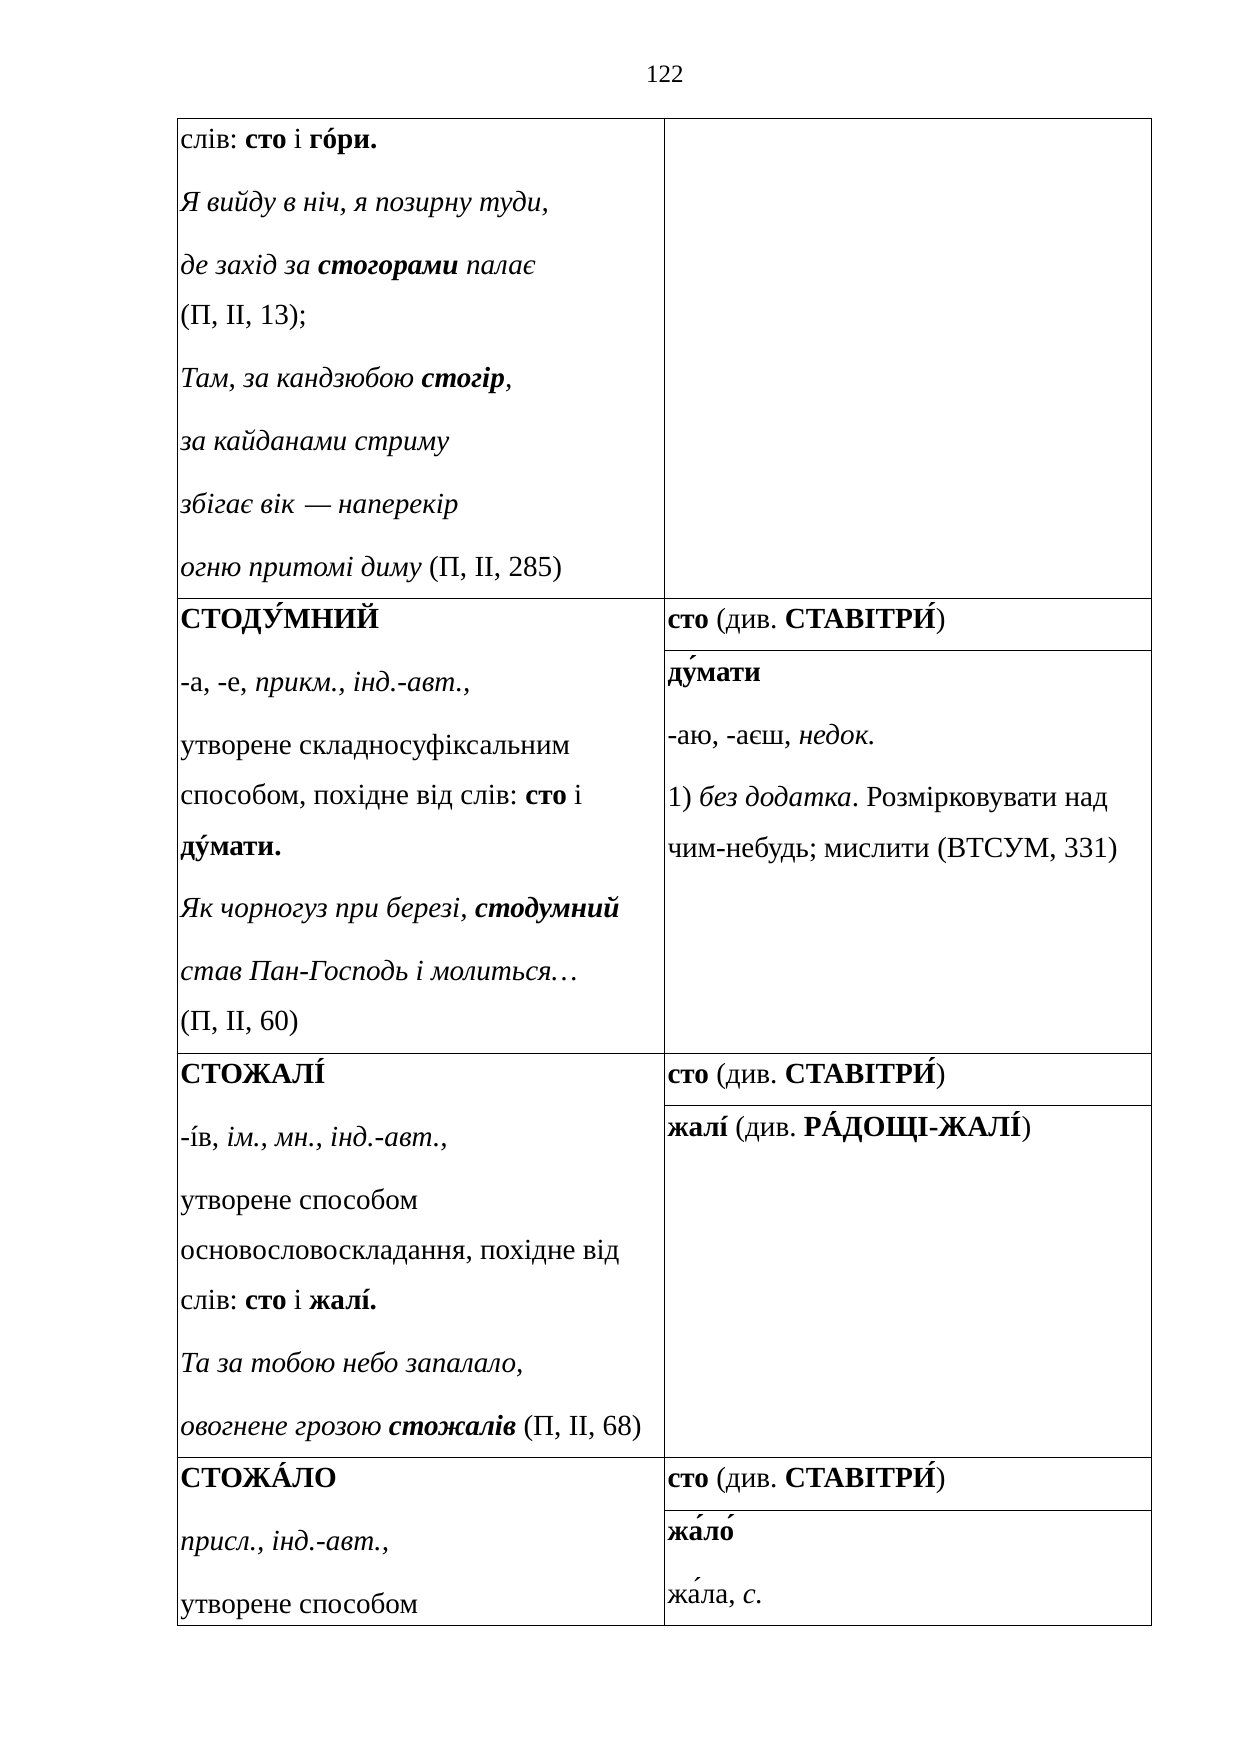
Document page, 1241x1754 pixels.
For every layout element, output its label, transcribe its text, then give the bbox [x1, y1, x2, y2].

table_cell жалí (див. РÁДОЩІ-ЖАЛÍ) [665, 1106, 1151, 1457]
table_cell сто (див. СТАВІТРИ́) [665, 1054, 1151, 1105]
table_cell слів: сто і гóри. Я вийду в ніч, я позирну туди, де захід за стогорами палає (П, ІІ, 13); Там, за кандзюбою стогір, за кайданами стриму збігає вік — наперекір огню притомі диму (П, ІІ, 285) [178, 119, 664, 598]
table_cell [665, 119, 1151, 598]
table_cell ду́мати -аю, -аєш, недок. 1) без додатка. Розмірковувати над чим-небудь; мислити (ВТСУМ, 331) [665, 651, 1151, 1053]
table_cell сто (див. СТАВІТРИ́) [665, 1458, 1151, 1510]
table_cell сто (див. СТАВІТРИ́) [665, 599, 1151, 650]
table_cell СТОЖÁЛО присл., інд.-авт., утворене способом [178, 1458, 664, 1625]
table_cell СТОДУ́́МНИЙ -а, -е, прикм., інд.-авт., утворене складносуфіксальним способом, похідне від слів: сто і дýмати. Як чорногуз при березі, стодумний став Пан-Господь і молиться…(П, ІІ, 60) [178, 599, 664, 1053]
table_cell жа́ло́ жа́ла, с. [665, 1511, 1151, 1625]
table_cell СТОЖАЛÍ -íв, ім., мн., інд.-авт., утворене способом основословоскладання, похідне від слів: сто і жалí. Та за тобою небо запалало, овогнене грозою стожалів (П, ІІ, 68) [178, 1054, 664, 1457]
